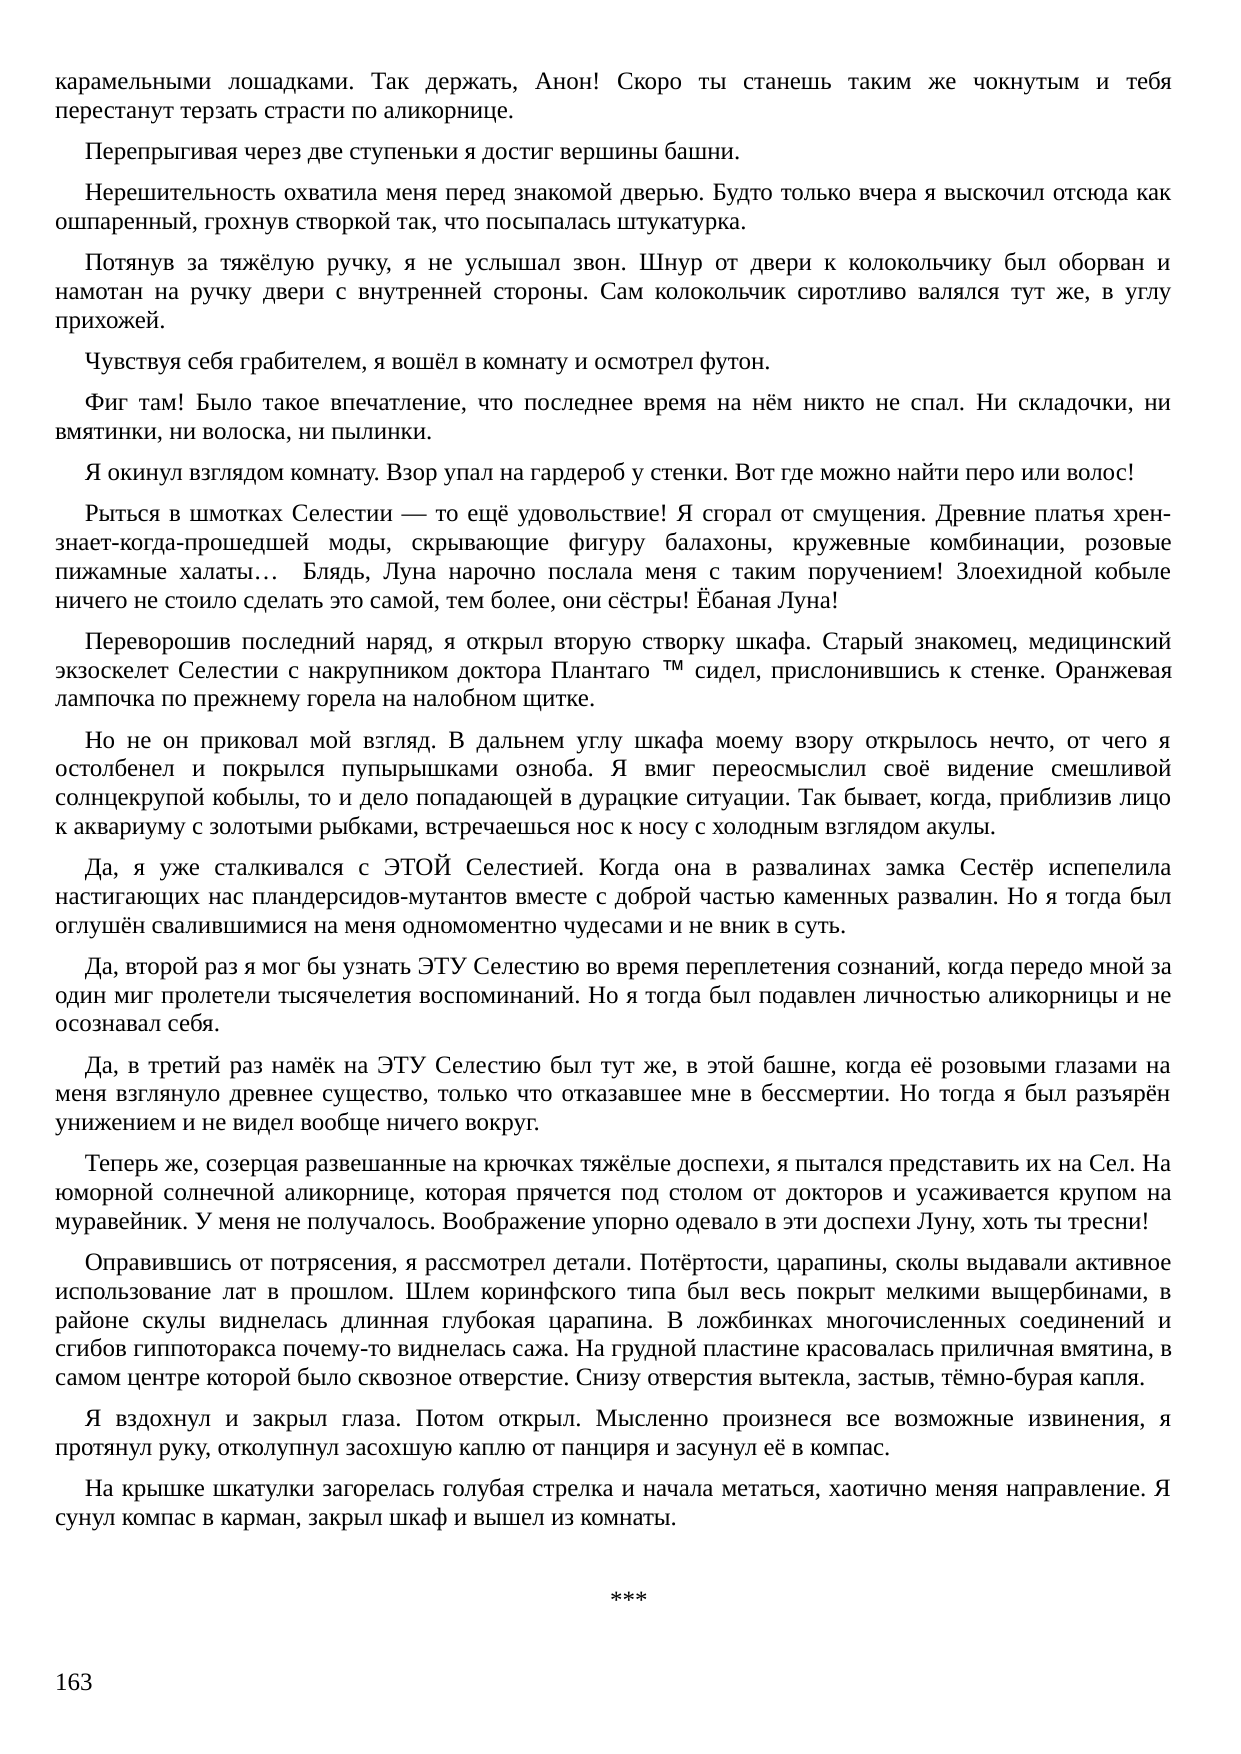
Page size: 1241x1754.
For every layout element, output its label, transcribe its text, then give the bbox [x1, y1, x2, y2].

text Теперь же, созерцая развешанные на крючках тяжёлые доспехи, я пытался представить их на Сел. На юморной солнечной аликорнице, которая прячется под столом от докторов и усаживается крупом на муравейник. У меня не получалось. Воображение упорно одевало в эти доспехи Луну, хоть ты тресни! [55, 1148, 1173, 1235]
text Да, в третий раз намёк на ЭТУ Селестию был тут же, в этой башне, когда её розовыми глазами на меня взглянуло древнее существо, только что отказавшее мне в бессмертии. Но тогда я был разъярён унижением и не видел вообще ничего вокруг. [55, 1050, 1173, 1136]
text Да, я уже сталкивался с ЭТОЙ Селестией. Когда она в развалинах замка Сестёр испепелила настигающих нас пландерсидов-мутантов вместе с доброй частью каменных развалин. Но я тогда был оглушён свалившимися на меня одномоментно чудесами и не вник в суть. [55, 852, 1173, 938]
text карамельными лошадками. Так держать, Анон! Скоро ты станешь таким же чокнутым и тебя перестанут терзать страсти по аликорнице. [55, 66, 1173, 123]
text Фиг там! Было такое впечатление, что последнее время на нём никто не спал. Ни складочки, ни вмятинки, ни волоска, ни пылинки. [55, 387, 1173, 445]
text Переворошив последний наряд, я открыл вторую створку шкафа. Старый знакомец, медицинский экзоскелет Селестии с накрупником доктора Плантаго  сидел, прислонившись к стенке. Оранжевая лампочка по прежнему горела на налобном щитке. [55, 626, 1173, 712]
text Потянув за тяжёлую ручку, я не услышал звон. Шнур от двери к колокольчику был оборван и намотан на ручку двери с внутренней стороны. Сам колокольчик сиротливо валялся тут же, в углу прихожей. [55, 247, 1173, 333]
text Да, второй раз я мог бы узнать ЭТУ Селестию во время переплетения сознаний, когда передо мной за один миг пролетели тысячелетия воспоминаний. Но я тогда был подавлен личностью аликорницы и не осознавал себя. [55, 951, 1173, 1037]
text Но не он приковал мой взгляд. В дальнем углу шкафа моему взору открылось нечто, от чего я остолбенел и покрылся пупырышками озноба. Я вмиг переосмыслил своё видение смешливой солнцекрупой кобылы, то и дело попадающей в дурацкие ситуации. Так бывает, когда, приблизив лицо к аквариуму с золотыми рыбками, встречаешься нос к носу с холодным взглядом акулы. [55, 725, 1173, 840]
text *** [55, 1585, 1173, 1613]
text Я окинул взглядом комнату. Взор упал на гардероб у стенки. Вот где можно найти перо или волос! [55, 457, 1173, 486]
text Нерешительность охватила меня перед знакомой дверью. Будто только вчера я выскочил отсюда как ошпаренный, грохнув створкой так, что посыпалась штукатурка. [55, 177, 1173, 235]
text Оправившись от потрясения, я рассмотрел детали. Потёртости, царапины, сколы выдавали активное использование лат в прошлом. Шлем коринфского типа был весь покрыт мелкими выщербинами, в районе скулы виднелась длинная глубокая царапина. В ложбинках многочисленных соединений и сгибов гиппоторакса почему-то виднелась сажа. На грудной пластине красовалась приличная вмятина, в самом центре которой было сквозное отверстие. Снизу отверстия вытекла, застыв, тёмно-бурая капля. [55, 1247, 1173, 1391]
text Рыться в шмотках Селестии — то ещё удовольствие! Я сгорал от смущения. Древние платья хрен-знает-когда-прошедшей моды, скрывающие фигуру балахоны, кружевные комбинации, розовые пижамные халаты… Блядь, Луна нарочно послала меня с таким поручением! Злоехидной кобыле ничего не стоило сделать это самой, тем более, они сёстры! Ёбаная Луна! [55, 498, 1173, 613]
text На крышке шкатулки загорелась голубая стрелка и начала метаться, хаотично меняя направление. Я сунул компас в карман, закрыл шкаф и вышел из комнаты. [55, 1473, 1173, 1531]
text Я вздохнул и закрыл глаза. Потом открыл. Мысленно произнеся все возможные извинения, я протянул руку, отколупнул засохшую каплю от панциря и засунул её в компас. [55, 1403, 1173, 1461]
text Перепрыгивая через две ступеньки я достиг вершины башни. [55, 136, 1173, 165]
text Чувствуя себя грабителем, я вошёл в комнату и осмотрел футон. [55, 346, 1173, 375]
